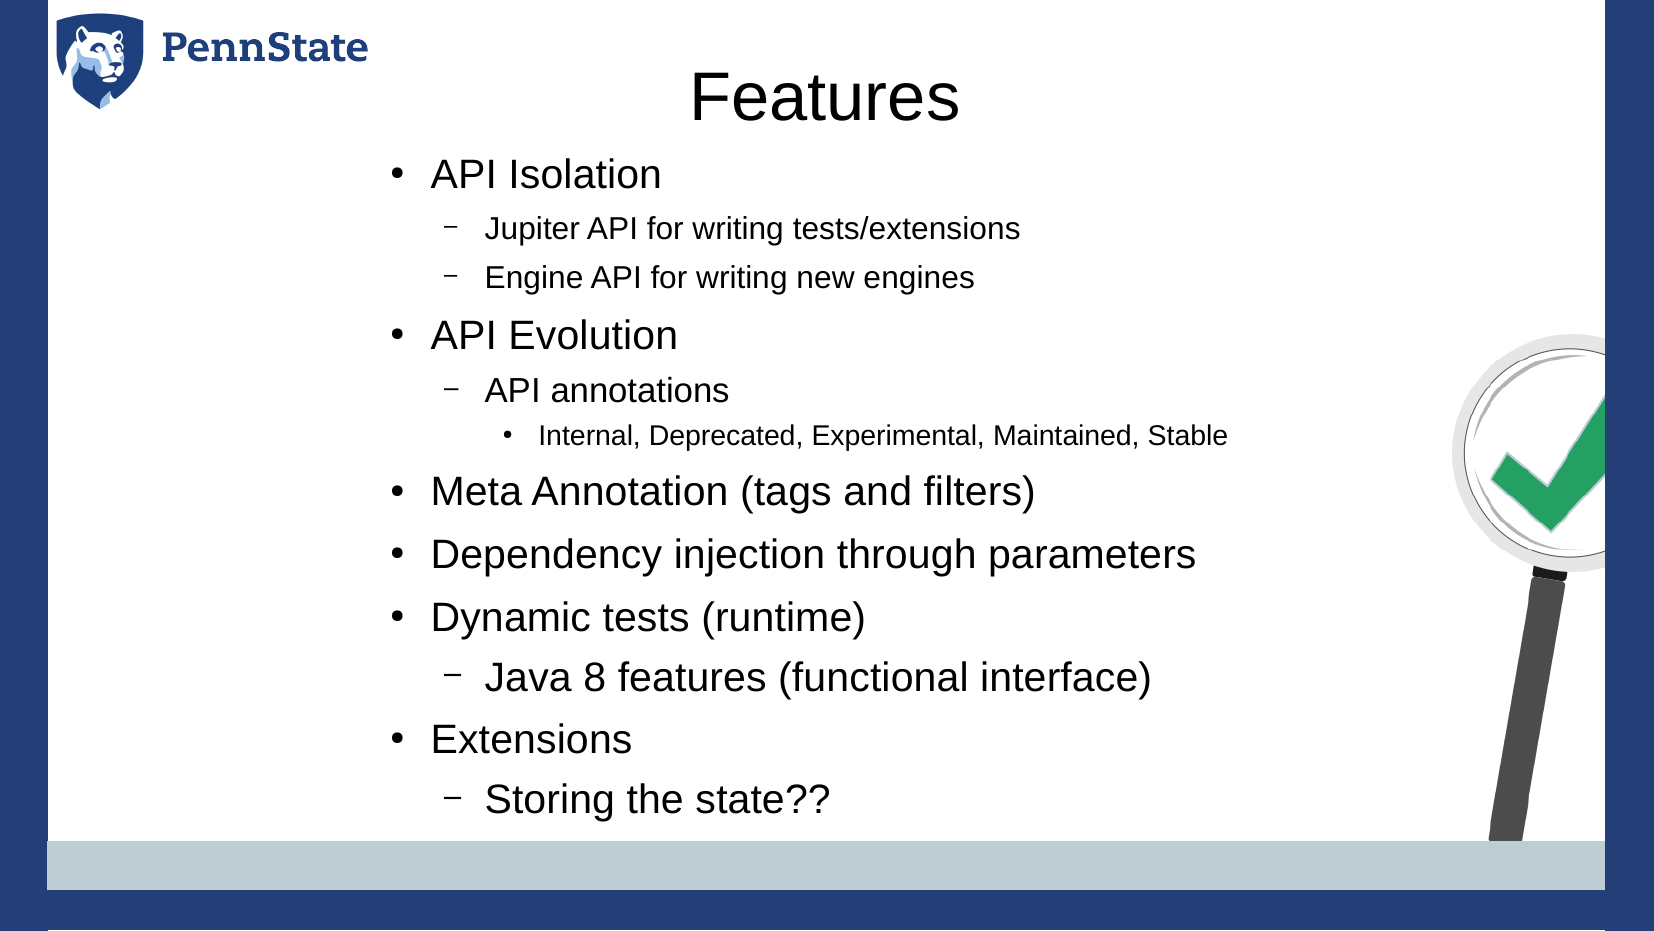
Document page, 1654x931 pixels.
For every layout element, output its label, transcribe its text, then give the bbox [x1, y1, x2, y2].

picture [48, 0, 411, 152]
list API Isolation Jupiter API for writing tests/extensions Engine API for writing new engines API Evolution API annotations Internal, Deprecated, Experimental, Maintained, Stable Meta Annotation (tags and filters) Dependency injection through parameters Dynamic tests (runtime) Java 8 features (functional interface) Extensions Storing the state?? [376, 151, 1277, 827]
title Features [60, 19, 1591, 175]
picture [1452, 334, 1605, 841]
